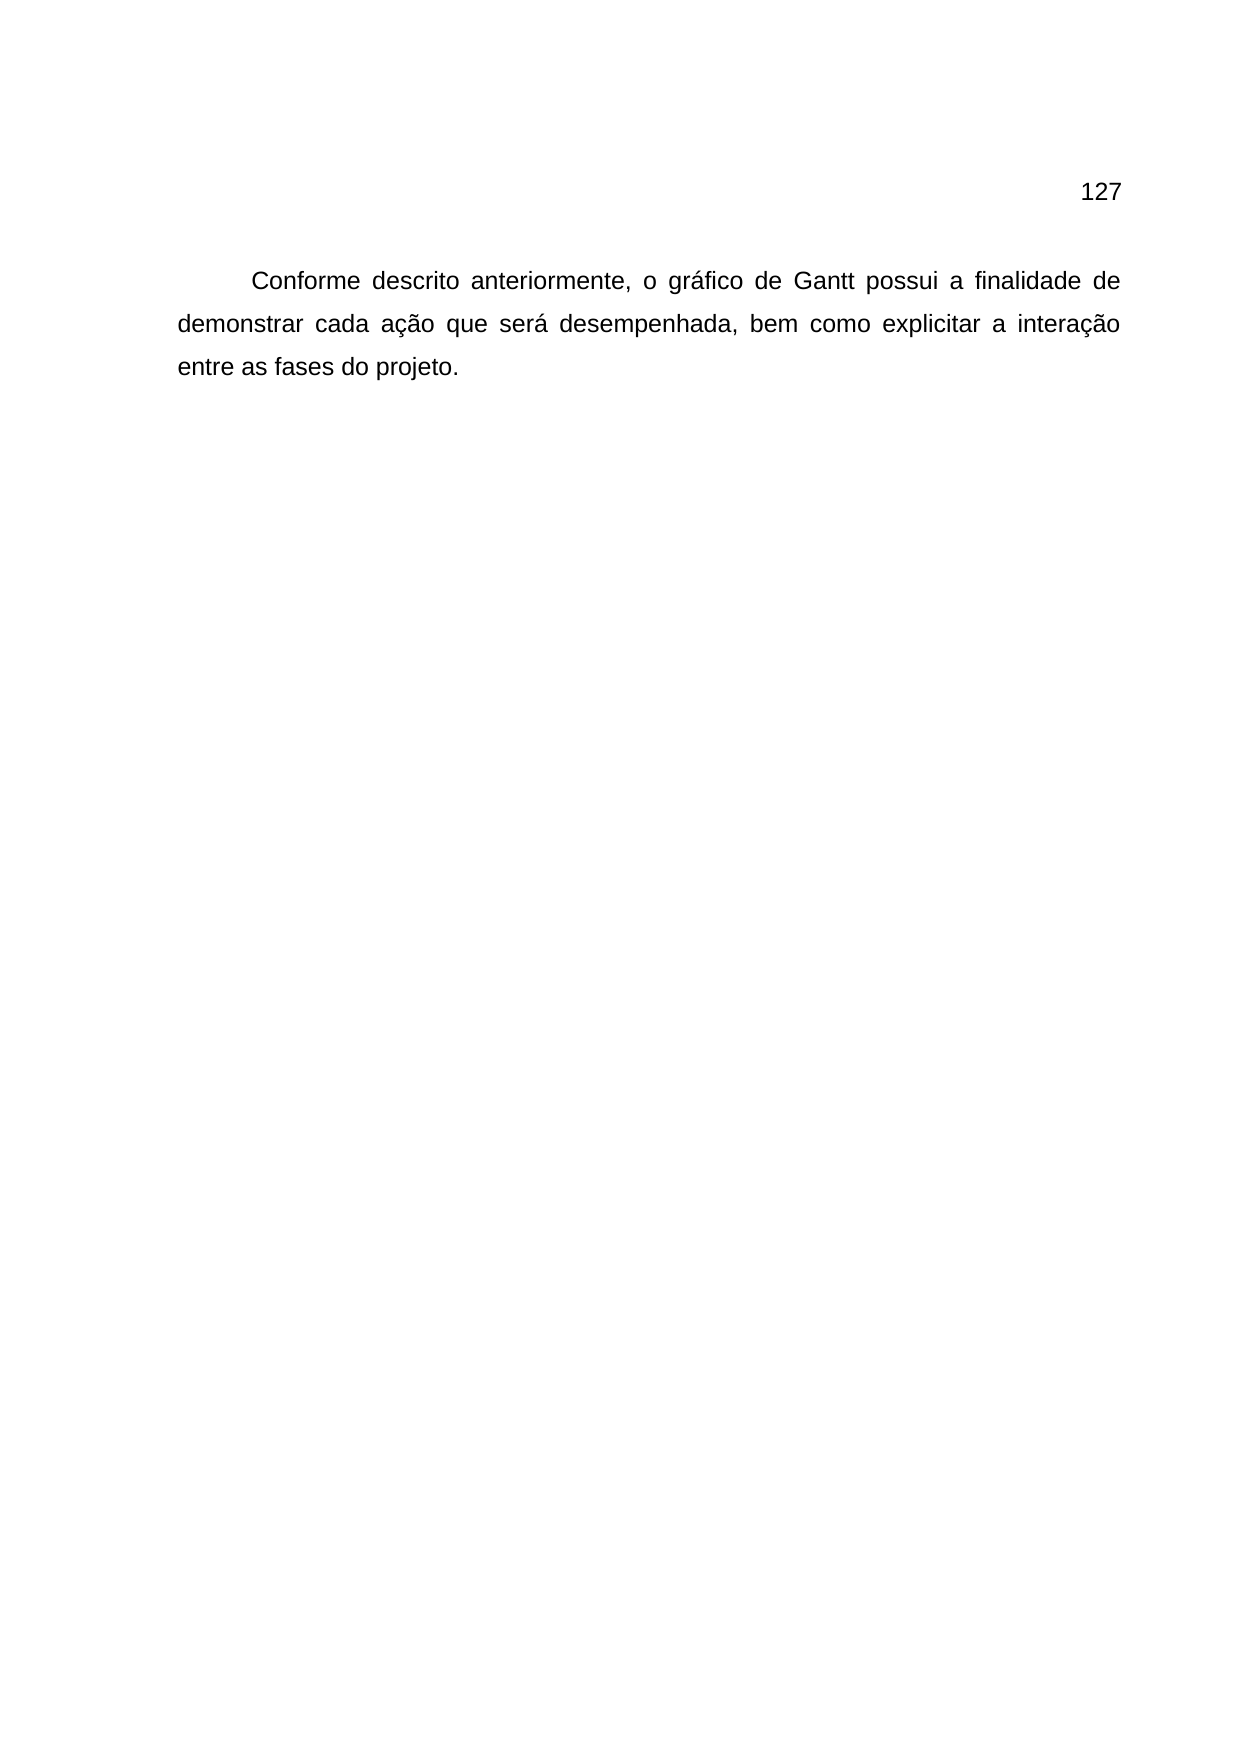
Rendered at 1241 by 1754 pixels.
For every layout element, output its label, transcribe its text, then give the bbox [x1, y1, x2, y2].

text Conforme descrito anteriormente, o gráfico de Gantt possui a finalidade de demonstrar cada ação que será desempenhada, bem como explicitar a interação entre as fases do projeto. [177, 266, 1122, 381]
